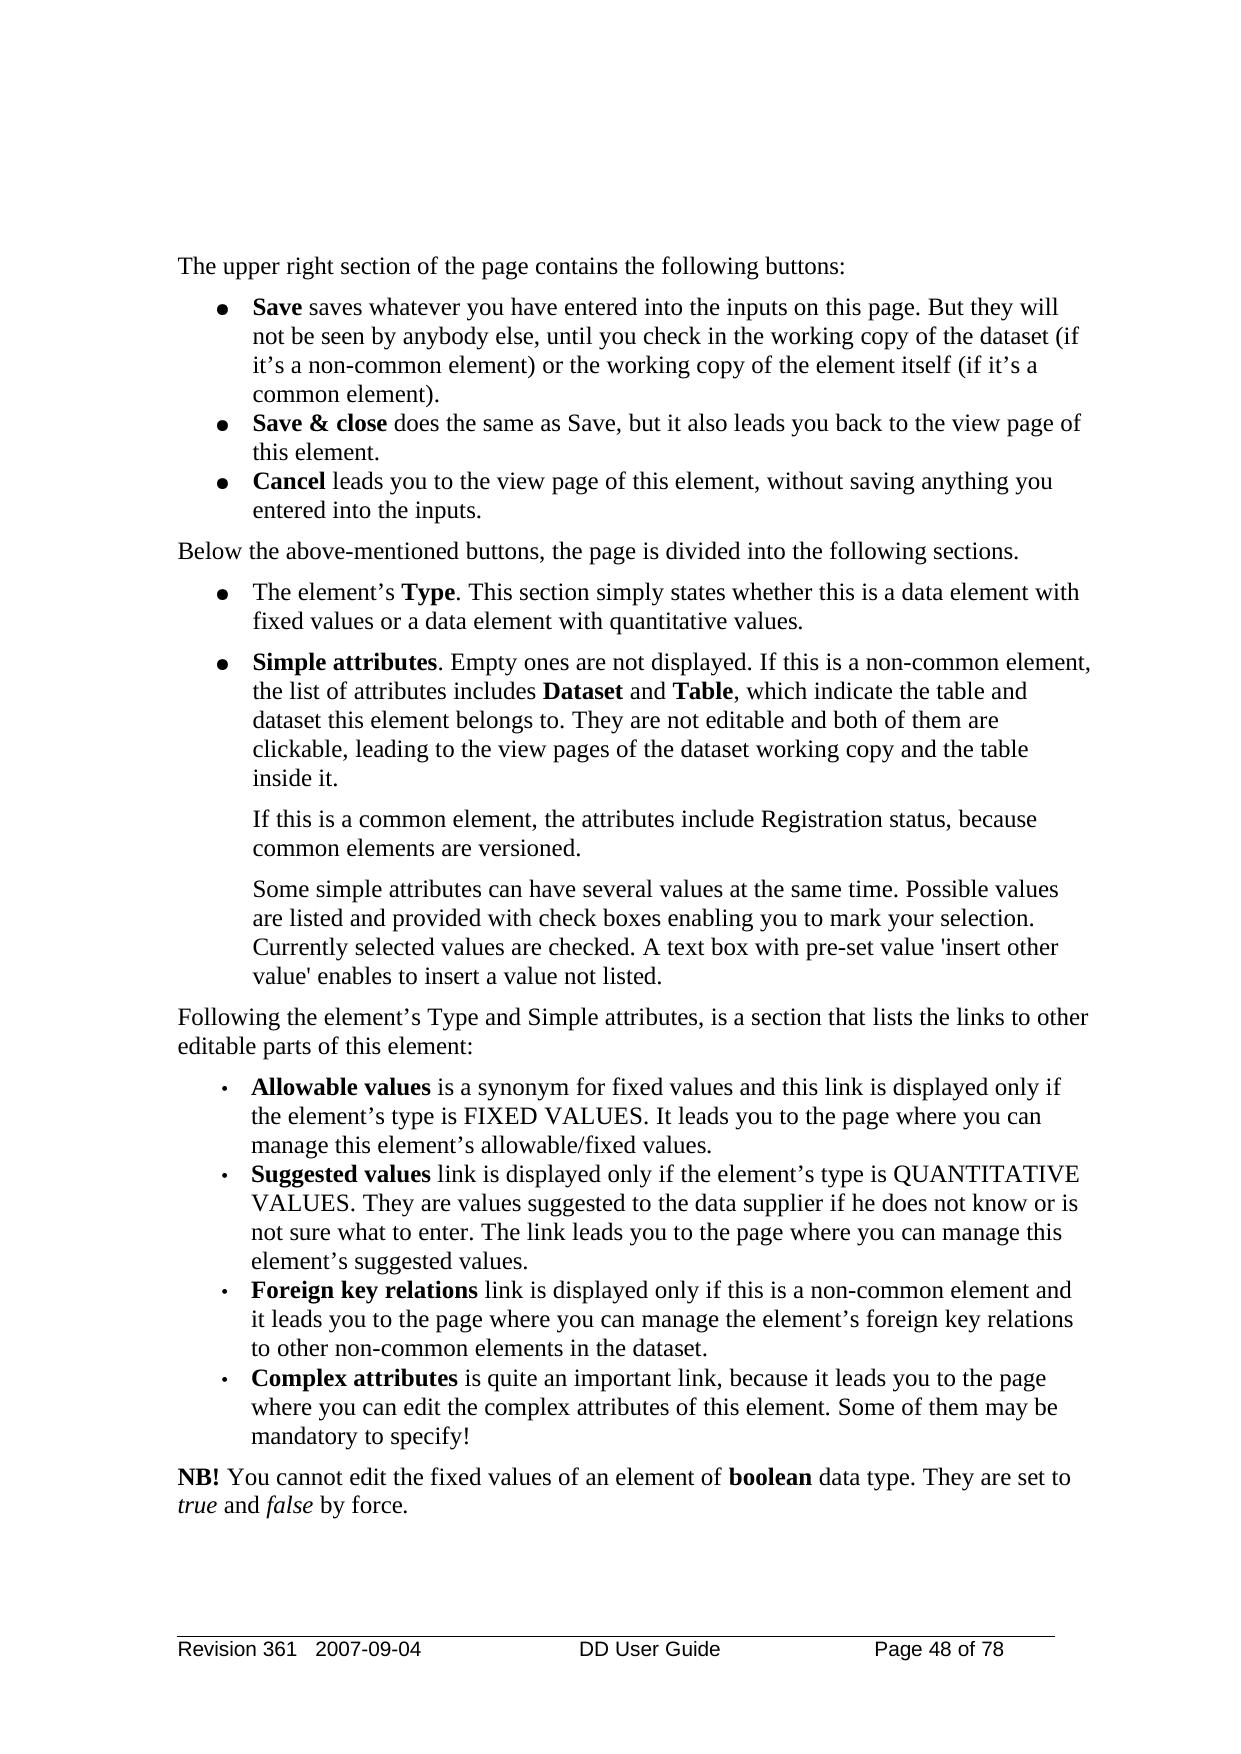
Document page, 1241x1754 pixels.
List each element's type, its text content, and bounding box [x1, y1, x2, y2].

list Cancel leads you to the view page of this element, without saving anything you entered into the inputs. [215, 466, 1092, 524]
list Foreign key relations link is displayed only if this is a non-common element and it leads you to the page where you can manage the element’s foreign key relations to other non-common elements in the dataset. [221, 1275, 1092, 1362]
list Complex attributes is quite an important link, because it leads you to the page where you can edit the complex attributes of this element. Some of them may be mandatory to specify! [221, 1362, 1092, 1449]
list Save saves whatever you have entered into the inputs on this page. But they will not be seen by anybody else, until you check in the working copy of the dataset (if it’s a non-common element) or the working copy of the element itself (if it’s a common element). [215, 292, 1092, 408]
list The element’s Type. This section simply states whether this is a data element with fixed values or a data element with quantitative values. [215, 577, 1092, 635]
text NB! You cannot edit the fixed values of an element of boolean data type. They are set to true and false by force. [177, 1461, 1092, 1519]
list Suggested values link is displayed only if the element’s type is QUANTITATIVE VALUES. They are values suggested to the data supplier if he does not know or is not sure what to enter. The link leads you to the page where you can manage this element’s suggested values. [221, 1159, 1092, 1275]
text Below the above-mentioned buttons, the page is divided into the following sections. [177, 536, 1092, 565]
list Allowable values is a synonym for fixed values and this link is displayed only if the element’s type is FIXED VALUES. It leads you to the page where you can manage this element’s allowable/fixed values. [221, 1072, 1092, 1159]
list Save & close does the same as Save, but it also leads you back to the view page of this element. [215, 408, 1092, 466]
list If this is a common element, the attributes include Registration status, because common elements are versioned. [215, 804, 1092, 862]
list Simple attributes. Empty ones are not displayed. If this is a non-common element, the list of attributes includes Dataset and Table, which indicate the table and dataset this element belongs to. They are not editable and both of them are clickable, leading to the view pages of the dataset working copy and the table inside it. [215, 647, 1092, 792]
text Following the element’s Type and Simple attributes, is a section that lists the links to other editable parts of this element: [177, 1002, 1092, 1060]
text The upper right section of the page contains the following buttons: [177, 251, 1092, 280]
list Some simple attributes can have several values at the same time. Possible values are listed and provided with check boxes enabling you to mark your selection. Currently selected values are checked. A text box with pre-set value 'insert other value' enables to insert a value not listed. [215, 874, 1092, 990]
